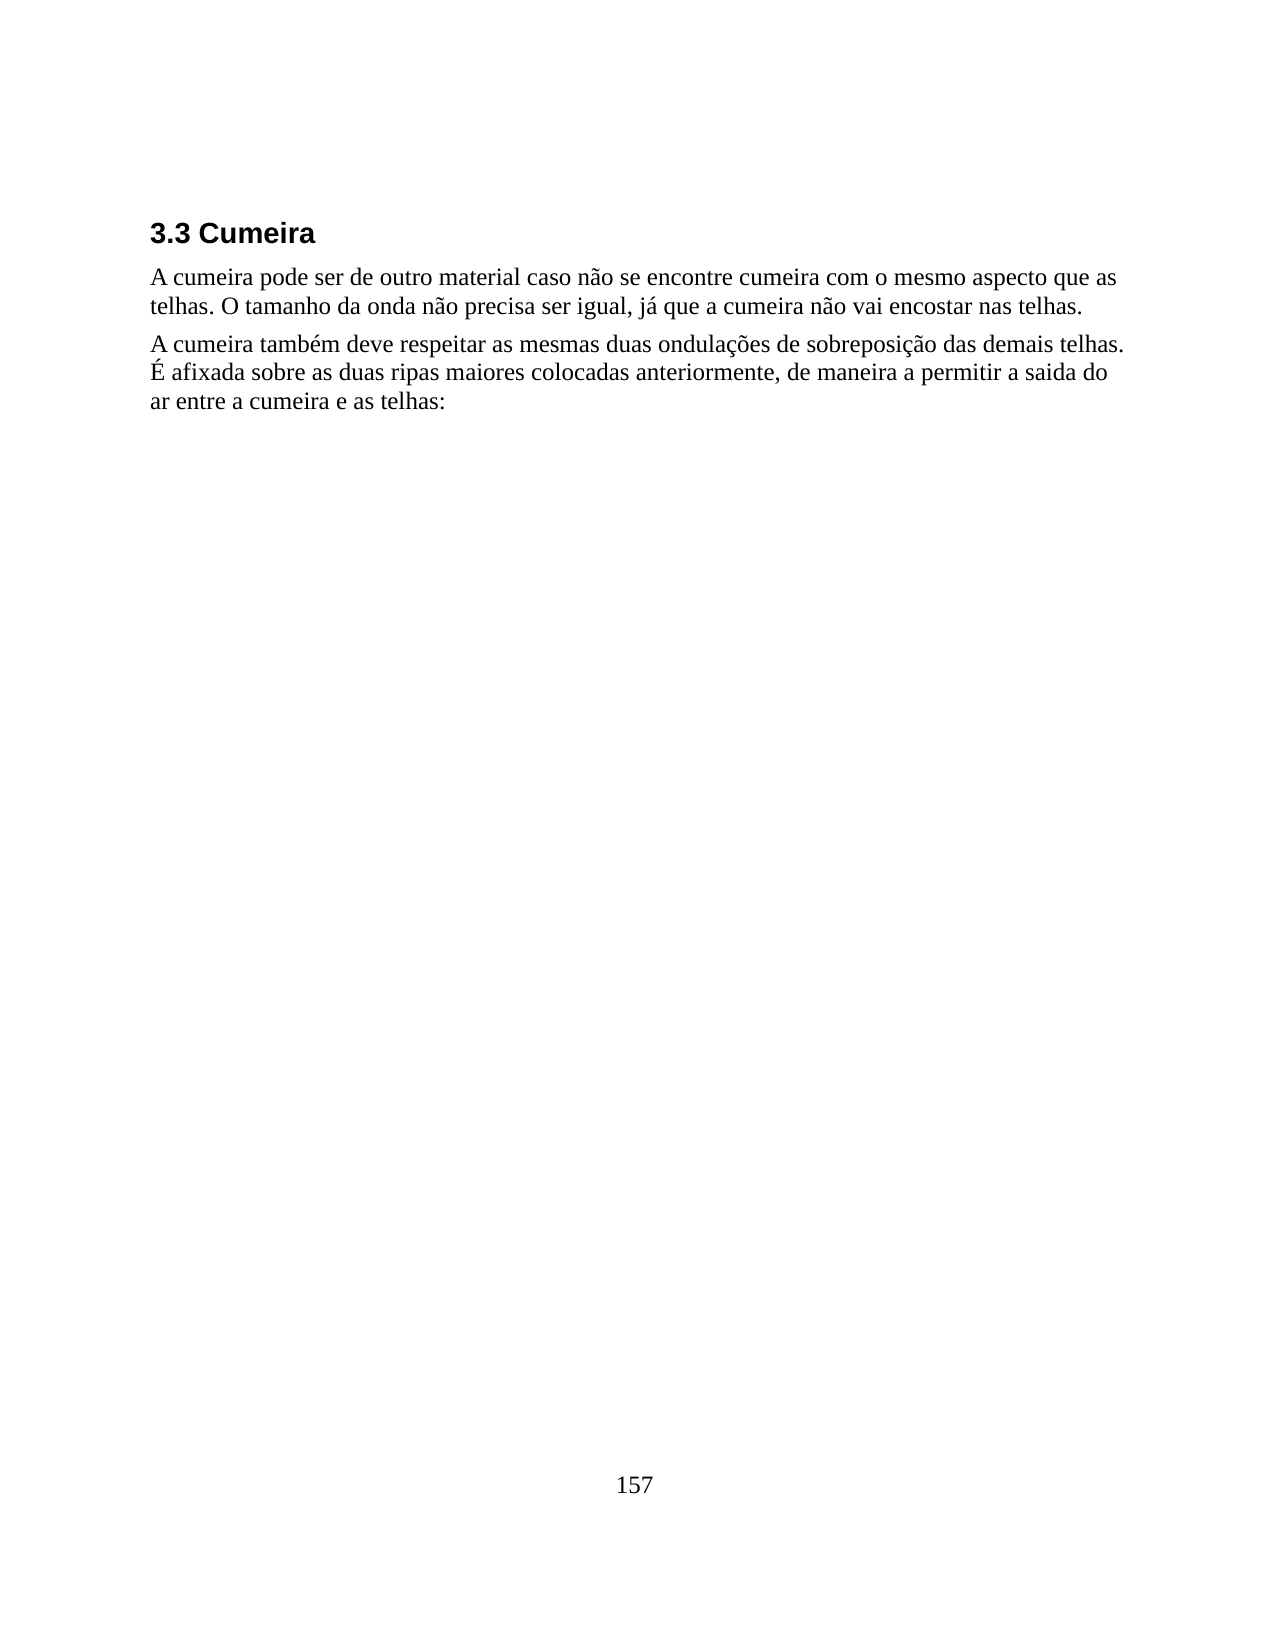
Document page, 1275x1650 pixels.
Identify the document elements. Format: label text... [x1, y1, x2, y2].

text A cumeira pode ser de outro material caso não se encontre cumeira com o mesmo aspecto que as telhas. O tamanho da onda não precisa ser igual, já que a cumeira não vai encostar nas telhas. [150, 262, 1125, 320]
text A cumeira também deve respeitar as mesmas duas ondulações de sobreposição das demais telhas. É afixada sobre as duas ripas maiores colocadas anteriormente, de maneira a permitir a saida do ar entre a cumeira e as telhas: [150, 329, 1125, 415]
subtitle 3.3 Cumeira [150, 216, 1125, 250]
